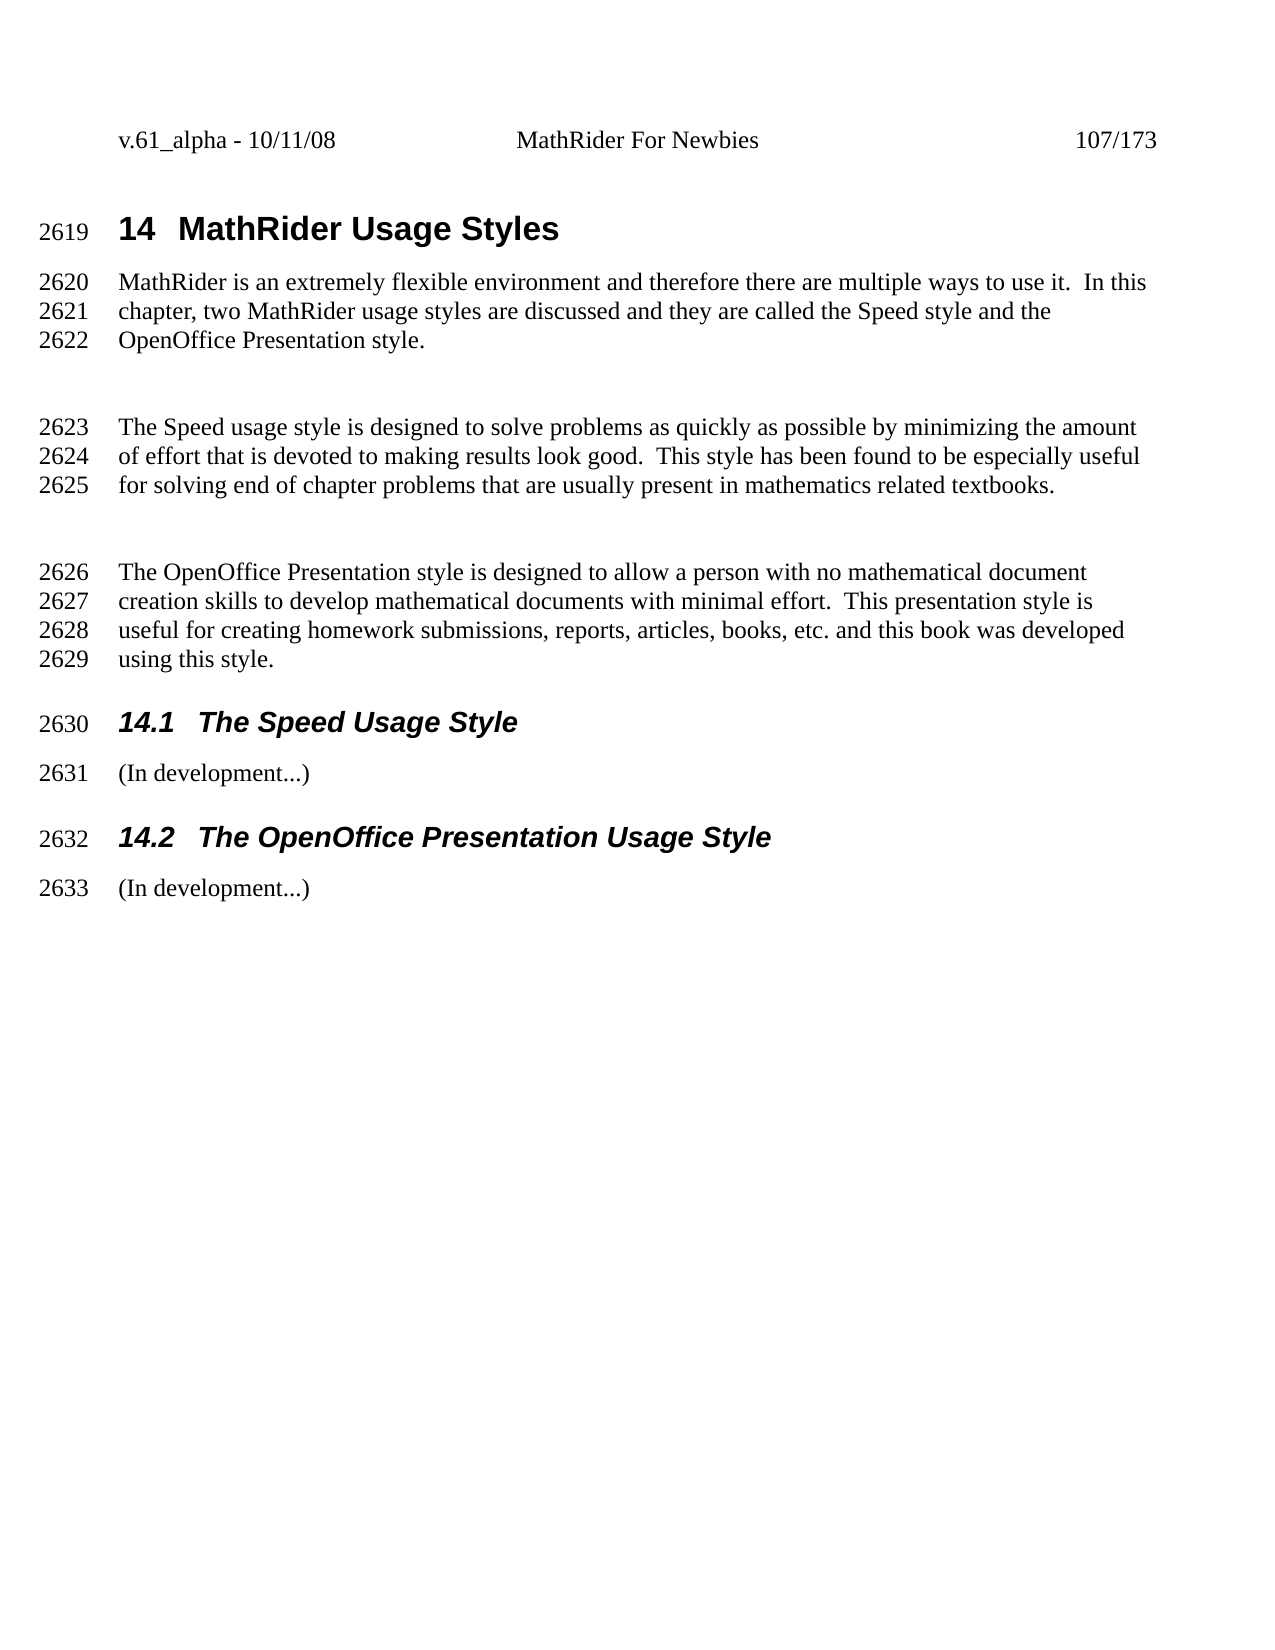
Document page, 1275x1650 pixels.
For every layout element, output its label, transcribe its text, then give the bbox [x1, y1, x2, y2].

text MathRider is an extremely flexible environment and therefore there are multiple ways to use it. In this chapter, two MathRider usage styles are discussed and they are called the Speed style and the OpenOffice Presentation style. [118, 267, 1157, 354]
text The OpenOffice Presentation style is designed to allow a person with no mathematical document creation skills to develop mathematical documents with minimal effort. This presentation style is useful for creating homework submissions, reports, articles, books, etc. and this book was developed using this style. [118, 557, 1157, 672]
text (In development...) [118, 873, 1157, 902]
subtitle MathRider Usage Styles [118, 209, 1157, 247]
subtitle The OpenOffice Presentation Usage Style [118, 820, 1157, 853]
text (In development...) [118, 758, 1157, 787]
text The Speed usage style is designed to solve problems as quickly as possible by minimizing the amount of effort that is devoted to making results look good. This style has been found to be especially useful for solving end of chapter problems that are usually present in mathematics related textbooks. [118, 412, 1157, 499]
subtitle The Speed Usage Style [118, 705, 1157, 738]
